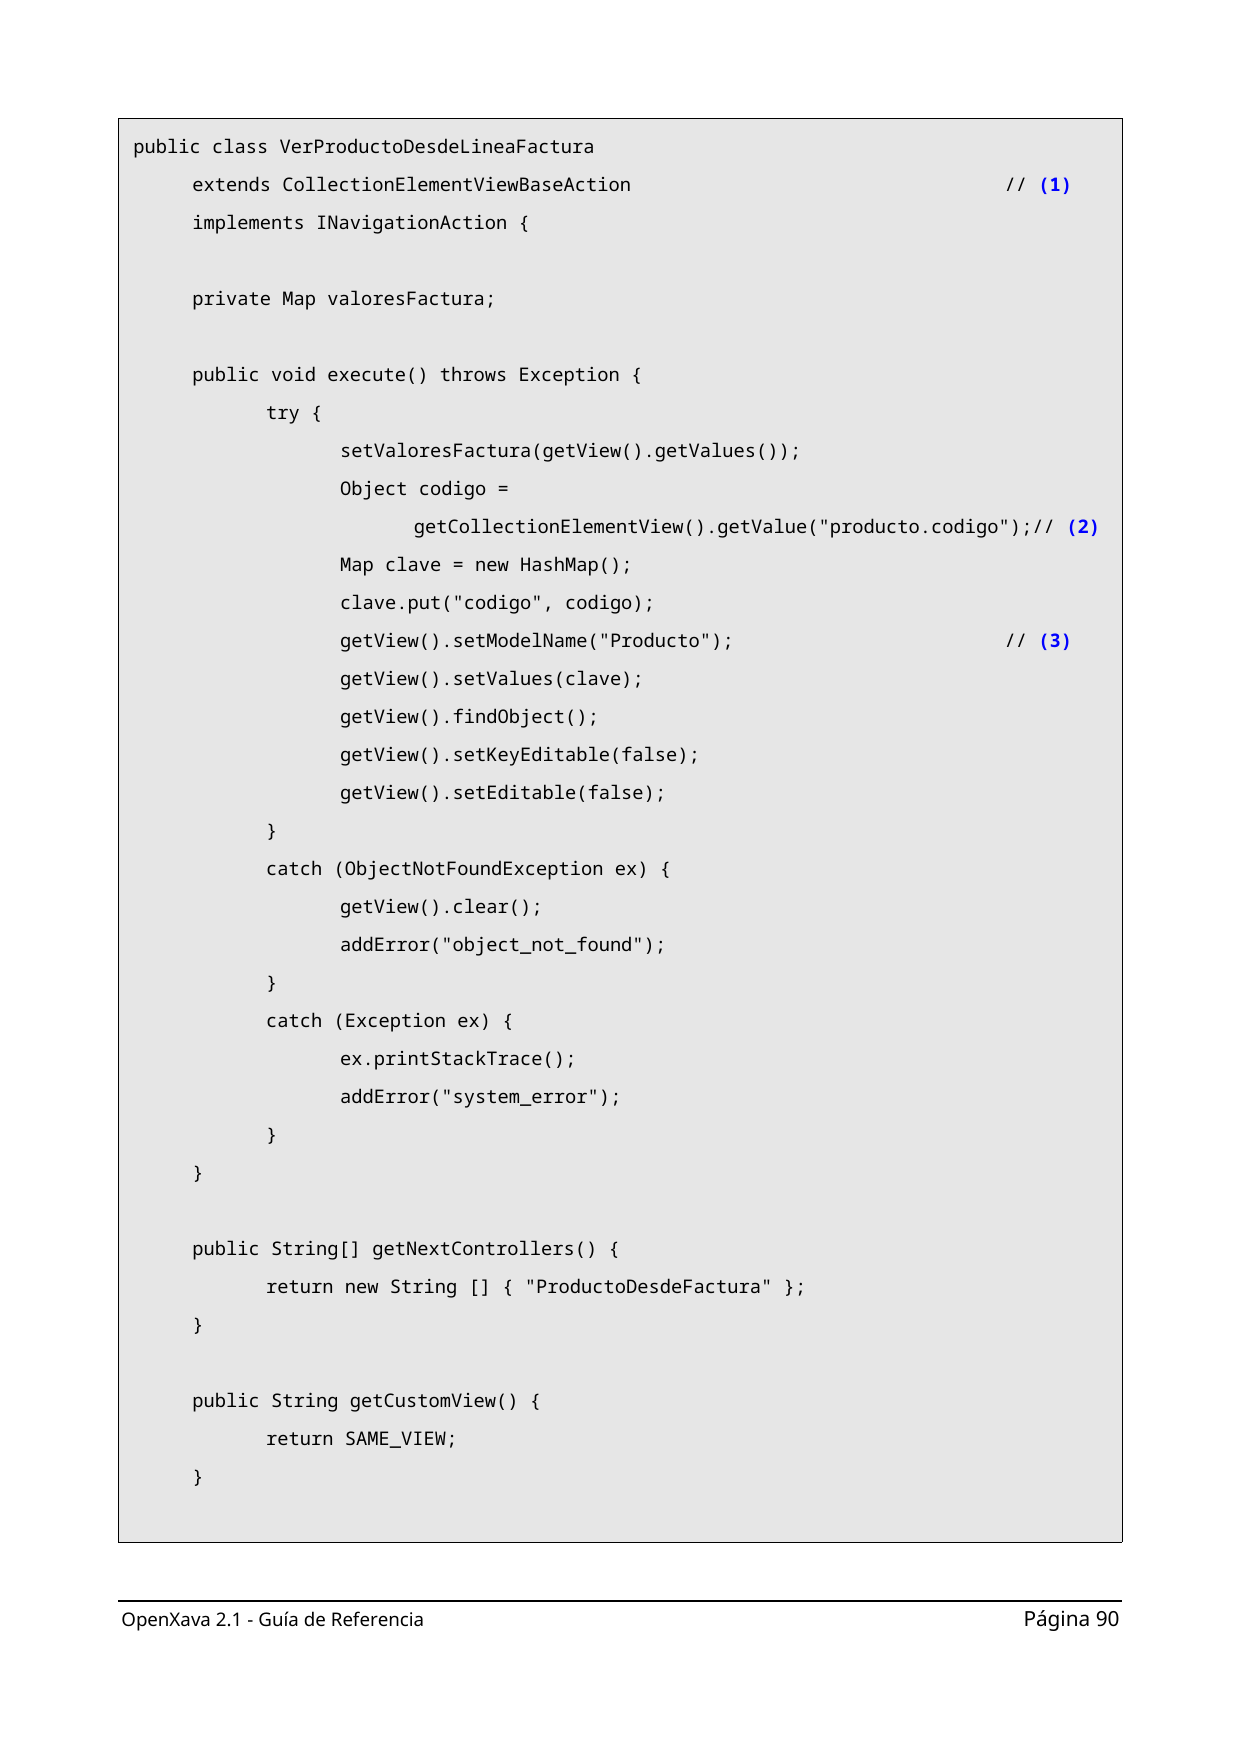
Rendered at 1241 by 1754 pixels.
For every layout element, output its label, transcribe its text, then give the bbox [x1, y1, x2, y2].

text getCollectionElementView().getValue("producto.codigo");// (2) [119, 498, 1122, 536]
text clave.put("codigo", codigo); [119, 574, 1122, 612]
text Map clave = new HashMap(); [119, 536, 1122, 574]
text private Map valoresFactura; [119, 270, 1122, 308]
text } [119, 802, 1122, 841]
text catch (ObjectNotFoundException ex) { [119, 841, 1122, 878]
text setValoresFactura(getView().getValues()); [119, 422, 1122, 460]
text return new String [] { "ProductoDesdeFactura" }; [119, 1259, 1122, 1297]
text addError("system_error"); [119, 1069, 1122, 1107]
text implements INavigationAction { [119, 194, 1122, 232]
text } [119, 1145, 1122, 1183]
text public String[] getNextControllers() { [119, 1221, 1122, 1259]
text } [119, 954, 1122, 993]
text } [119, 1297, 1122, 1335]
text getView().findObject(); [119, 688, 1122, 726]
text public String getCustomView() { [119, 1373, 1122, 1411]
text getView().setKeyEditable(false); [119, 726, 1122, 764]
text getView().setModelName("Producto"); // (3) [119, 612, 1122, 650]
text public void execute() throws Exception { [119, 346, 1122, 384]
text getView().clear(); [119, 878, 1122, 917]
text catch (Exception ex) { [119, 993, 1122, 1031]
text extends CollectionElementViewBaseAction // (1) [119, 156, 1122, 194]
text ex.printStackTrace(); [119, 1031, 1122, 1069]
text } [119, 1449, 1122, 1487]
text return SAME_VIEW; [119, 1411, 1122, 1449]
text getView().setEditable(false); [119, 764, 1122, 802]
text try { [119, 384, 1122, 422]
text getView().setValues(clave); [119, 650, 1122, 688]
text Object codigo = [119, 460, 1122, 498]
text } [119, 1107, 1122, 1145]
text public class VerProductoDesdeLineaFactura [119, 119, 1122, 156]
text addError("object_not_found"); [119, 917, 1122, 954]
